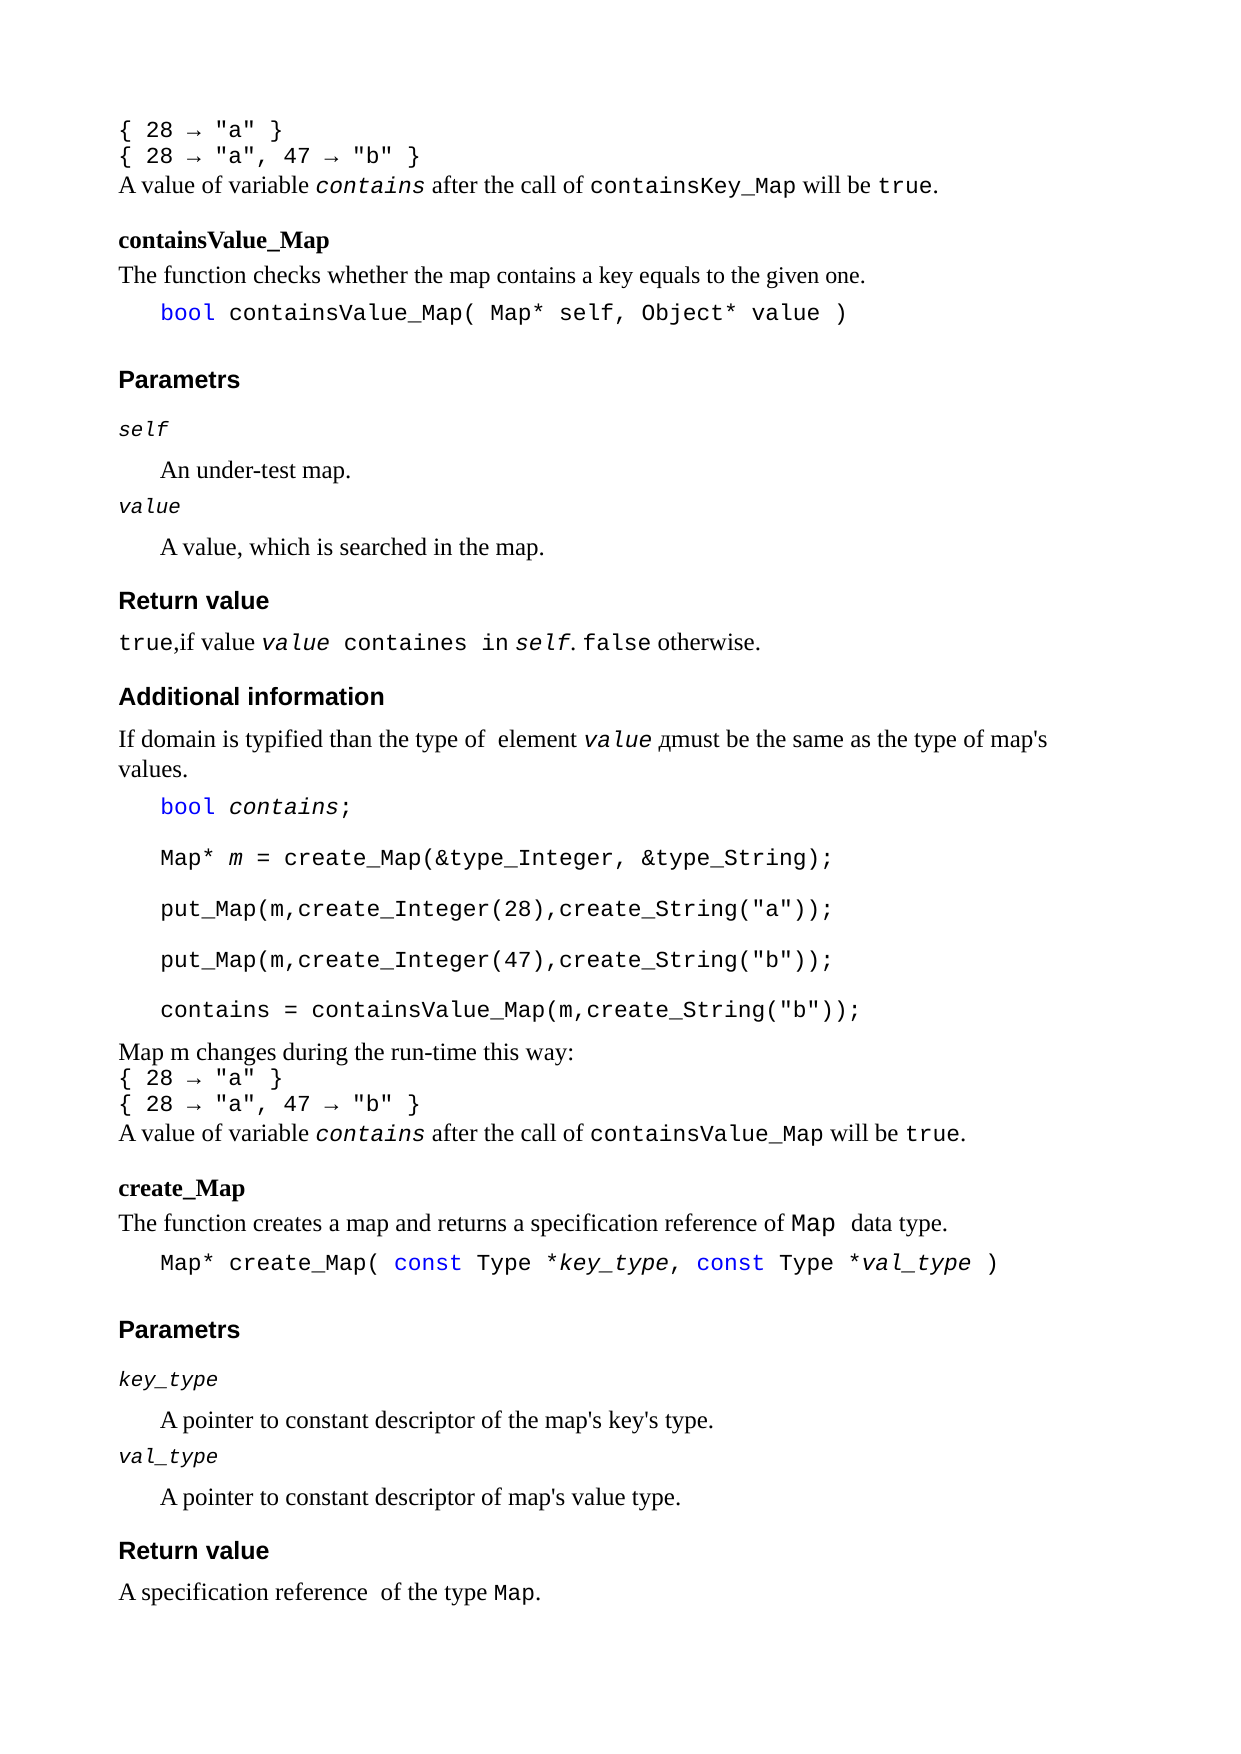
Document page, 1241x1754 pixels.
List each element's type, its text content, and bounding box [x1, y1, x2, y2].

text Map* m = create_Map(&type_Integer, &type_String); [160, 846, 1122, 872]
text A pointer to constant descriptor of map's value type. [159, 1482, 1122, 1511]
text true,if value value containes in self. false otherwise. [118, 627, 1122, 657]
subtitle create_Map [118, 1173, 1122, 1202]
subtitle containsValue_Map [118, 225, 1122, 254]
text { 28 → "a", 47 → "b" } [118, 144, 1122, 170]
subtitle Parametrs [118, 365, 1122, 394]
text Map* create_Map( const Type *key_type, const Type *val_type ) [160, 1251, 1122, 1277]
text self [118, 419, 1122, 442]
subtitle Additional information [118, 682, 1122, 711]
text value [118, 496, 1122, 520]
text An under-test map. [159, 455, 1122, 483]
text The function checks whether the map contains a key equals to the given one. [118, 260, 1122, 289]
subtitle Return value [118, 586, 1122, 615]
text { 28 → "a" } [118, 118, 1122, 144]
text A value of variable contains after the call of containsKey_Map will be true. [118, 170, 1122, 200]
subtitle Parametrs [118, 1315, 1122, 1344]
text key_type [118, 1369, 1122, 1392]
text The function creates a map and returns a specification reference of Map data type. [118, 1208, 1122, 1239]
text contains = containsValue_Map(m,create_String("b")); [160, 999, 1122, 1025]
text val_type [118, 1446, 1122, 1470]
text Map m changes during the run-time this way: [118, 1037, 1122, 1066]
text bool containsValue_Map( Map* self, Object* value ) [160, 301, 1122, 327]
subtitle Return value [118, 1536, 1122, 1565]
text If domain is typified than the type of element value дmust be the same as the type of map's values. [118, 724, 1122, 783]
text A specification reference of the type Map. [118, 1577, 1122, 1607]
text A pointer to constant descriptor of the map's key's type. [159, 1405, 1122, 1433]
text A value, which is searched in the map. [159, 532, 1122, 561]
text bool contains; [160, 795, 1122, 821]
text { 28 → "a", 47 → "b" } [118, 1092, 1122, 1118]
text A value of variable contains after the call of containsValue_Map will be true. [118, 1118, 1122, 1148]
text put_Map(m,create_Integer(47),create_String("b")); [160, 948, 1122, 974]
text put_Map(m,create_Integer(28),create_String("a")); [160, 897, 1122, 923]
text { 28 → "a" } [118, 1066, 1122, 1092]
